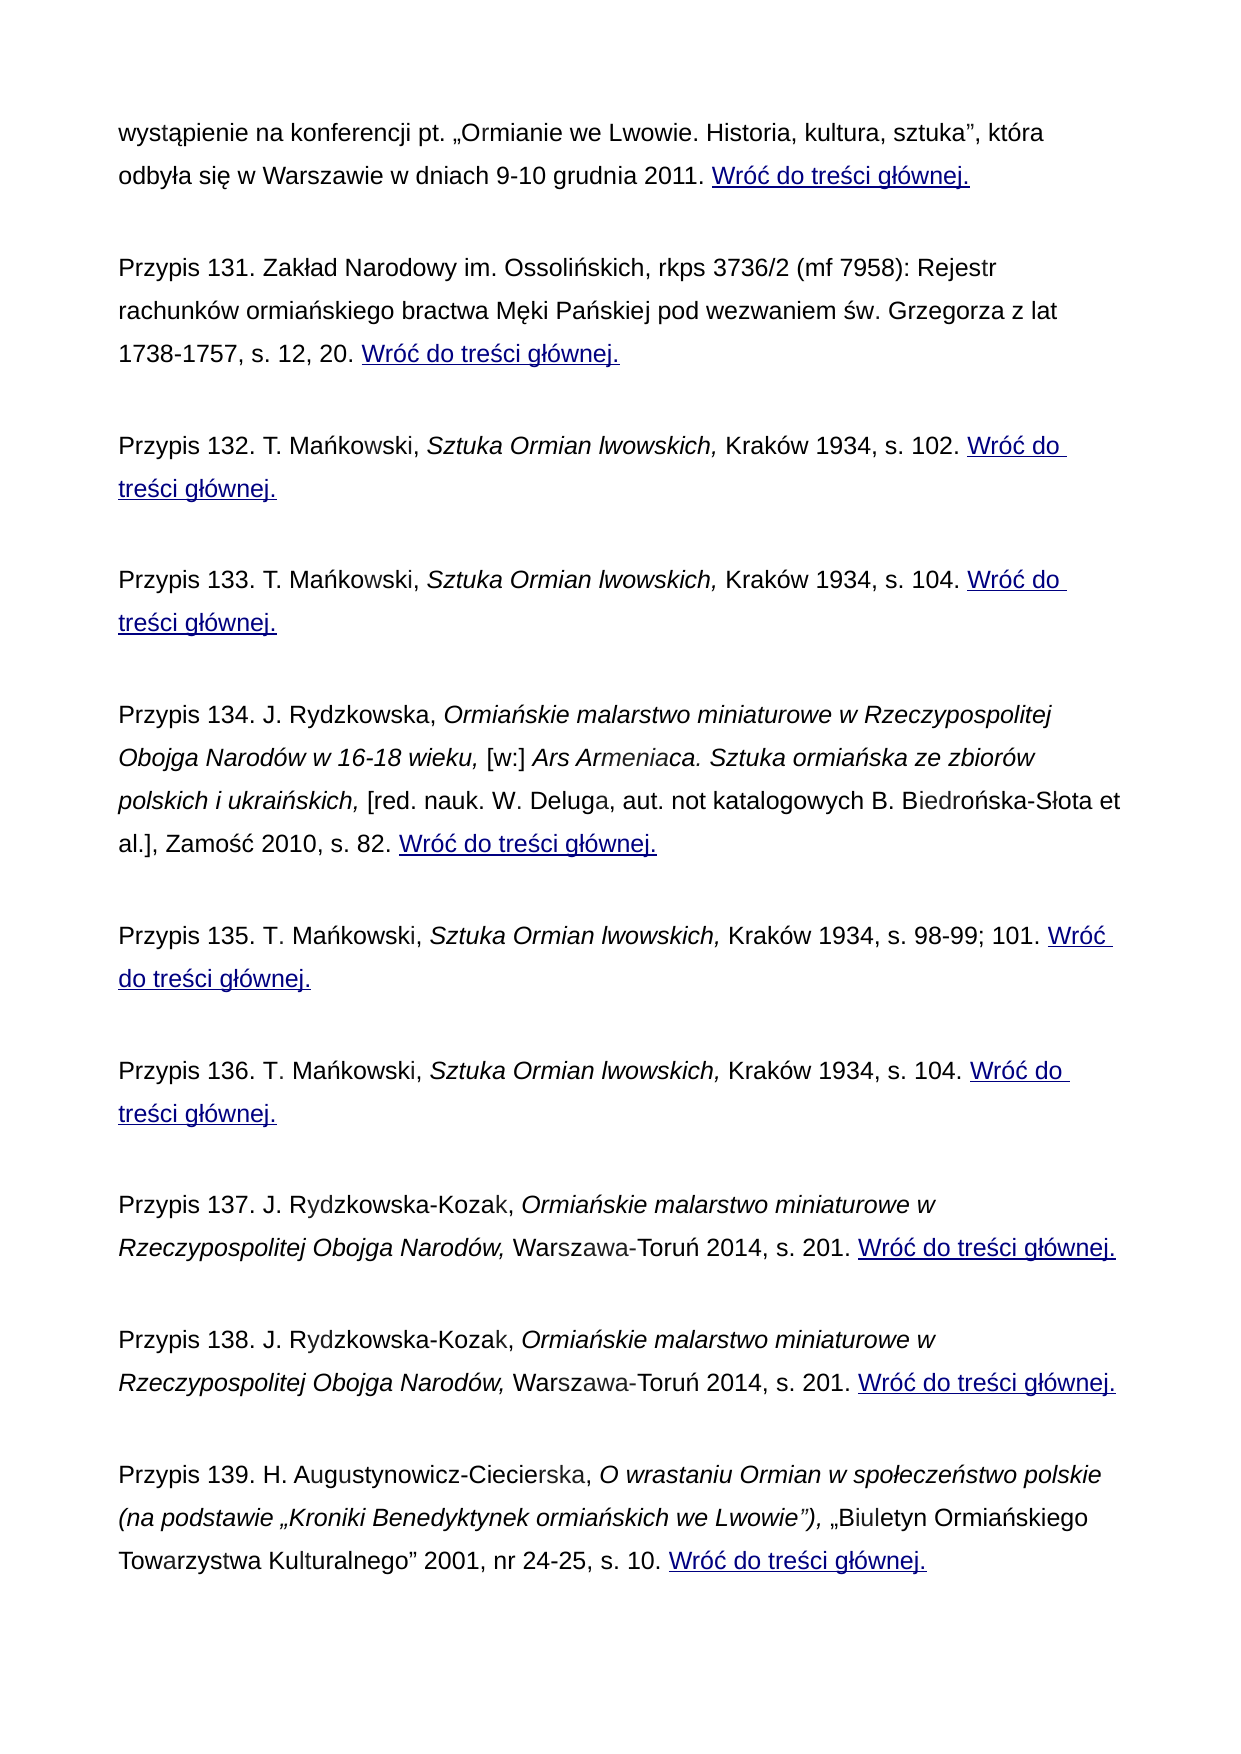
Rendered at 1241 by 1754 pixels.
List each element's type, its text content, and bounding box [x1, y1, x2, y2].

text Przypis 132. T. Mańkowski, Sztuka Ormian lwowskich, Kraków 1934, s. 102. Wróć do treści głównej. [118, 431, 1122, 502]
text Przypis 137. J. Rydzkowska-Kozak, Ormiańskie malarstwo miniaturowe w Rzeczypospolitej Obojga Narodów, Warszawa-Toruń 2014, s. 201. Wróć do treści głównej. [118, 1190, 1122, 1262]
text Przypis 139. H. Augustynowicz-Ciecierska, O wrastaniu Ormian w społeczeństwo polskie (na podstawie „Kroniki Benedyktynek ormiańskich we Lwowie”), „Biuletyn Ormiańskiego Towarzystwa Kulturalnego” 2001, nr 24-25, s. 10. Wróć do treści głównej. [118, 1460, 1122, 1575]
text Przypis 133. T. Mańkowski, Sztuka Ormian lwowskich, Kraków 1934, s. 104. Wróć do treści głównej. [118, 565, 1122, 637]
text Przypis 135. T. Mańkowski, Sztuka Ormian lwowskich, Kraków 1934, s. 98-99; 101. Wróć do treści głównej. [118, 921, 1122, 993]
text - wystąpienie na konferencji pt. „Ormianie we Lwowie. Historia, kultura, sztuka”, która odbyła się w Warszawie w dniach 9-10 grudnia 2011. Wróć do treści głównej. [118, 118, 1122, 190]
text Przypis 134. J. Rydzkowska, Ormiańskie malarstwo miniaturowe w Rzeczypospolitej Obojga Narodów w 16-18 wieku, [w:] Ars Armeniaca. Sztuka ormiańska ze zbiorów polskich i ukraińskich, [red. nauk. W. Deluga, aut. not katalogowych B. Biedrońska-Słota et al.], Zamość 2010, s. 82. Wróć do treści głównej. [118, 700, 1122, 858]
text Przypis 131. Zakład Narodowy im. Ossolińskich, rkps 3736/2 (mf 7958): Rejestr rachunków ormiańskiego bractwa Męki Pańskiej pod wezwaniem św. Grzegorza z lat 1738-1757, s. 12, 20. Wróć do treści głównej. [118, 253, 1122, 368]
text Przypis 138. J. Rydzkowska-Kozak, Ormiańskie malarstwo miniaturowe w Rzeczypospolitej Obojga Narodów, Warszawa-Toruń 2014, s. 201. Wróć do treści głównej. [118, 1325, 1122, 1397]
text Przypis 136. T. Mańkowski, Sztuka Ormian lwowskich, Kraków 1934, s. 104. Wróć do treści głównej. [118, 1056, 1122, 1127]
